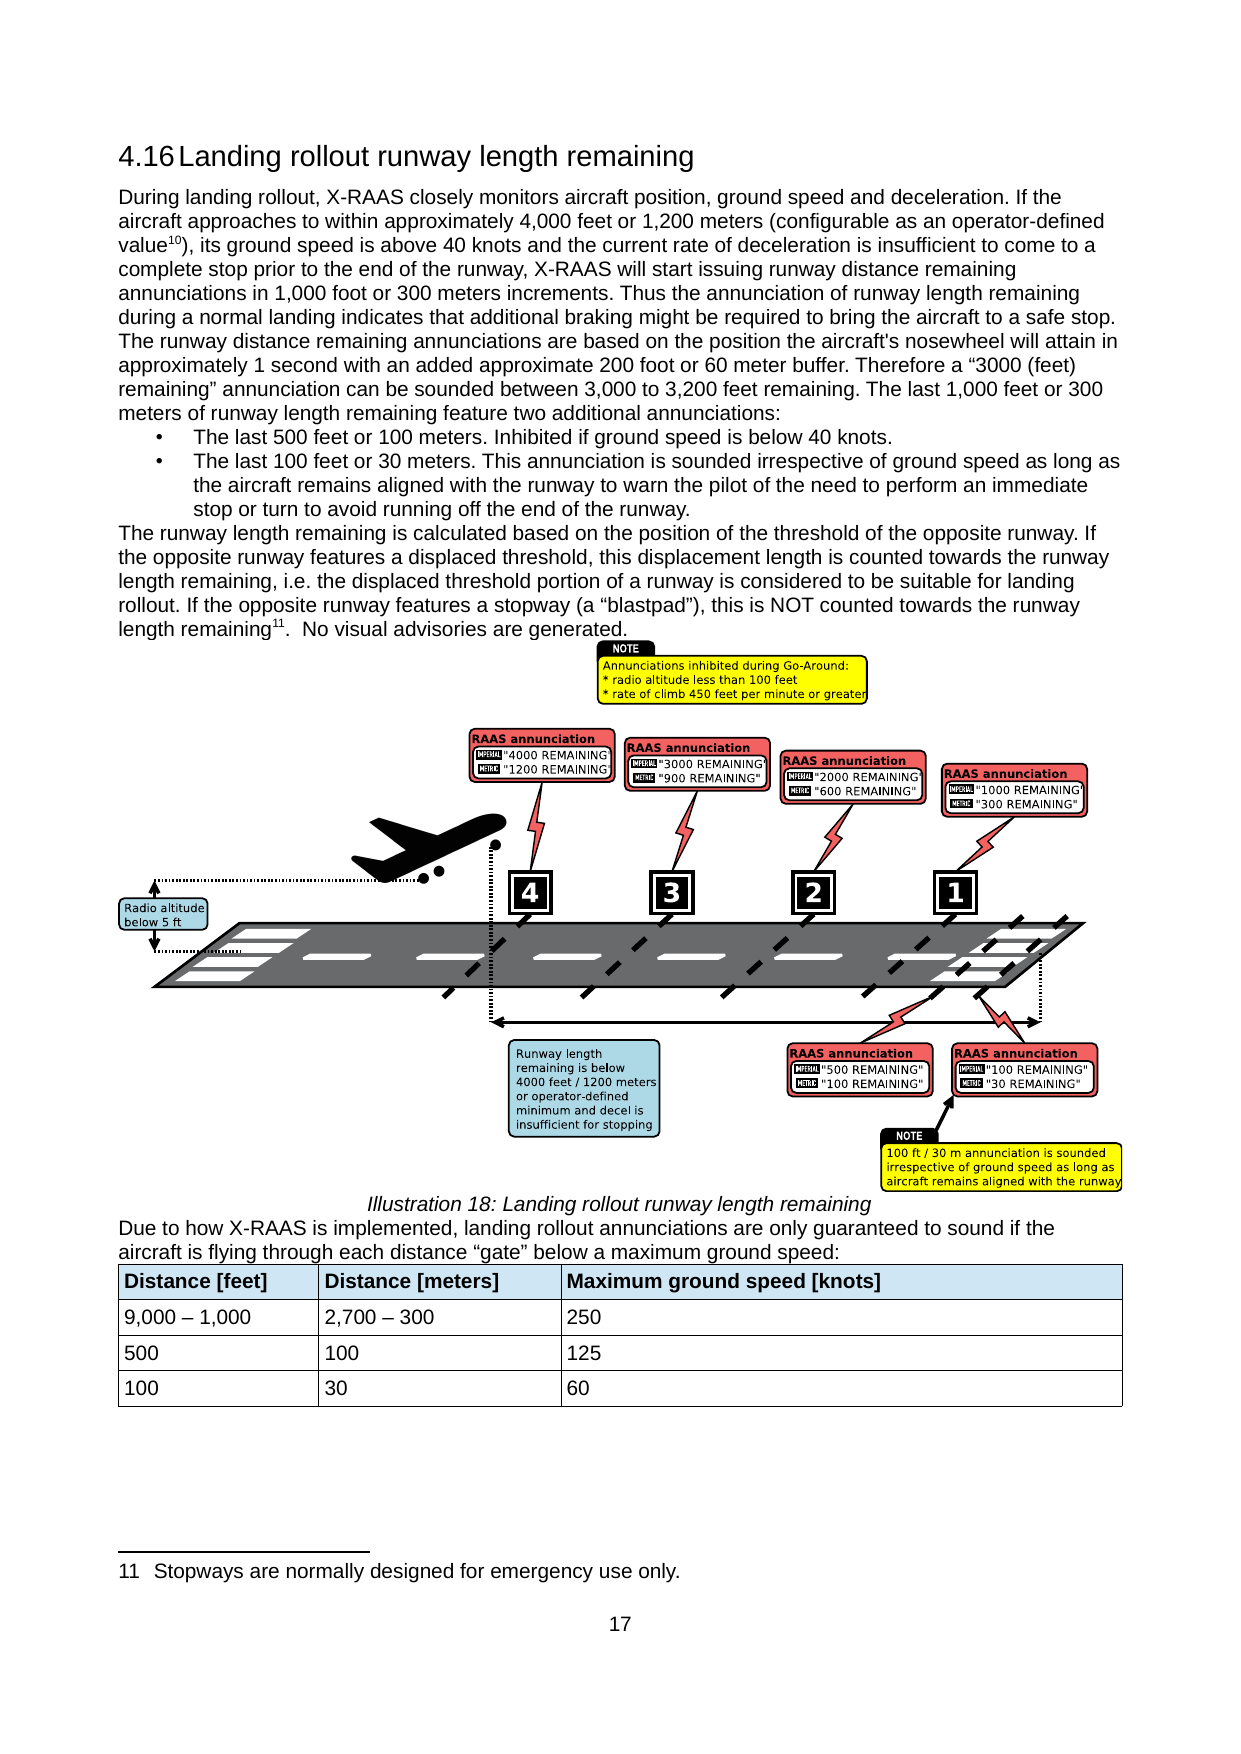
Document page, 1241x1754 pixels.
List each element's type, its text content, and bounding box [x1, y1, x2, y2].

table_cell 9,000 – 1,000 [119, 1300, 318, 1334]
list The last 500 feet or 100 meters. Inhibited if ground speed is below 40 knots. [156, 424, 1122, 449]
table_cell 30 [319, 1371, 561, 1406]
table_header Distance [meters] [319, 1265, 561, 1299]
text Stopways are normally designed for emergency use only. [118, 1558, 1122, 1582]
table_cell 2,700 – 300 [319, 1300, 561, 1334]
table_cell 100 [319, 1336, 561, 1370]
table_header Maximum ground speed [knots] [562, 1265, 1122, 1299]
text Due to how X-RAAS is implemented, landing rollout annunciations are only guaranteed to sound if the aircraft is flying through each distance “gate” below a maximum ground speed: [118, 1216, 1122, 1263]
table_header Distance [feet] [119, 1265, 318, 1299]
table_cell 500 [119, 1336, 318, 1370]
table_cell 100 [119, 1371, 318, 1406]
text The runway length remaining is calculated based on the position of the threshold of the opposite runway. If the opposite runway features a displaced threshold, this displacement length is counted towards the runway length remaining, i.e. the displaced threshold portion of a runway is considered to be suitable for landing rollout. If the opposite runway features a stopway (a “blastpad”), this is NOT counted towards the runway length remaining. No visual advisories are generated. [118, 521, 1122, 640]
list The last 100 feet or 30 meters. This annunciation is sounded irrespective of ground speed as long as the aircraft remains aligned with the runway to warn the pilot of the need to perform an immediate stop or turn to avoid running off the end of the runway. [156, 449, 1122, 521]
text Illustration 18: Landing rollout runway length remaining [118, 1192, 1122, 1216]
table_cell 125 [562, 1336, 1122, 1370]
table_cell 60 [562, 1371, 1122, 1406]
text During landing rollout, X-RAAS closely monitors aircraft position, ground speed and deceleration. If the aircraft approaches to within approximately 4,000 feet or 1,200 meters (configurable as an operator-defined value10), its ground speed is above 40 knots and the current rate of deceleration is insufficient to come to a complete stop prior to the end of the runway, X-RAAS will start issuing runway distance remaining annunciations in 1,000 foot or 300 meters increments. Thus the annunciation of runway length remaining during a normal landing indicates that additional braking might be required to bring the aircraft to a safe stop. The runway distance remaining annunciations are based on the position the aircraft's nosewheel will attain in approximately 1 second with an added approximate 200 foot or 60 meter buffer. Therefore a “3000 (feet) remaining” annunciation can be sounded between 3,000 to 3,200 feet remaining. The last 1,000 feet or 300 meters of runway length remaining feature two additional annunciations: [118, 185, 1122, 424]
subtitle Landing rollout runway length remaining [118, 139, 1122, 172]
table_cell 250 [562, 1300, 1122, 1334]
